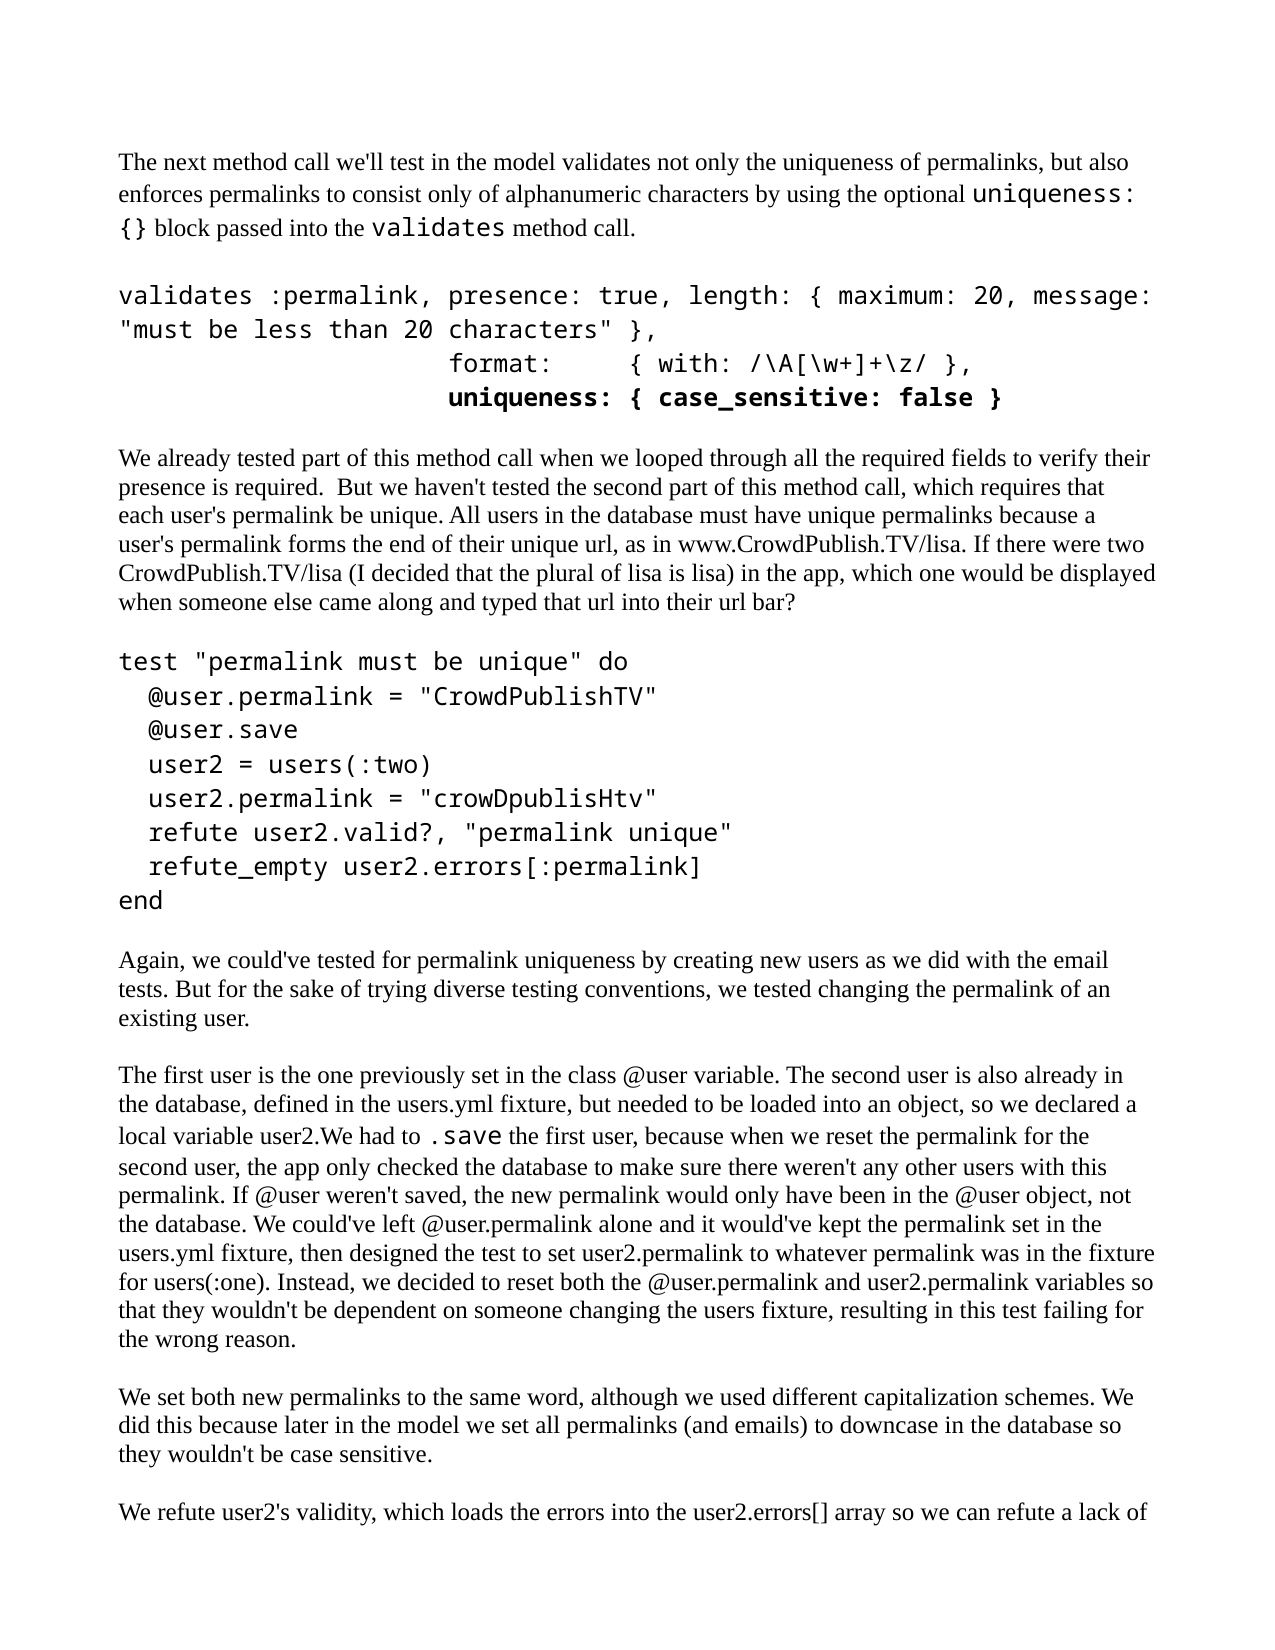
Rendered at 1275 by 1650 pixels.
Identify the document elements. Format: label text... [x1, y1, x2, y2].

text We refute user2's validity, which loads the errors into the user2.errors[] array so we can refute a lack of [118, 1497, 1157, 1526]
text test "permalink must be unique" do [118, 644, 1157, 678]
text @user.permalink = "CrowdPublishTV" [118, 678, 1157, 712]
text We already tested part of this method call when we looped through all the required fields to verify their presence is required. But we haven't tested the second part of this method call, which requires that each user's permalink be unique. All users in the database must have unique permalinks because a user's permalink forms the end of their unique url, as in www.CrowdPublish.TV/lisa. If there were two CrowdPublish.TV/lisa (I decided that the plural of lisa is lisa) in the app, which one would be displayed when someone else came along and typed that url into their url bar? [118, 443, 1157, 615]
text The next method call we'll test in the model validates not only the uniqueness of permalinks, but also enforces permalinks to consist only of alphanumeric characters by using the optional uniqueness:{} block passed into the validates method call. [118, 147, 1157, 244]
text user2.permalink = "crowDpublisHtv" [118, 780, 1157, 814]
text end [118, 882, 1157, 917]
text The first user is the one previously set in the class @user variable. The second user is also already in the database, defined in the users.yml fixture, but needed to be loaded into an object, so we declared a local variable user2.We had to .save the first user, because when we reset the permalink for the second user, the app only checked the database to make sure there weren't any other users with this permalink. If @user weren't saved, the new permalink would only have been in the @user object, not the database. We could've left @user.permalink alone and it would've kept the permalink set in the users.yml fixture, then designed the test to set user2.permalink to whatever permalink was in the fixture for users(:one). Instead, we decided to reset both the @user.permalink and user2.permalink variables so that they wouldn't be dependent on someone changing the users fixture, resulting in this test failing for the wrong reason. [118, 1060, 1157, 1353]
text refute user2.valid?, "permalink unique" [118, 814, 1157, 848]
text validates :permalink, presence: true, length: { maximum: 20, message: "must be less than 20 characters" }, [118, 278, 1157, 346]
text We set both new permalinks to the same word, although we used different capitalization schemes. We did this because later in the model we set all permalinks (and emails) to downcase in the database so they wouldn't be case sensitive. [118, 1382, 1157, 1468]
text user2 = users(:two) [118, 746, 1157, 780]
text format: { with: /\A[\w+]+\z/ }, [118, 346, 1157, 380]
text refute_empty user2.errors[:permalink] [118, 848, 1157, 882]
text uniqueness: { case_sensitive: false } [118, 380, 1157, 414]
text Again, we could've tested for permalink uniqueness by creating new users as we did with the email tests. But for the sake of trying diverse testing conventions, we tested changing the permalink of an existing user. [118, 945, 1157, 1032]
text @user.save [118, 712, 1157, 746]
